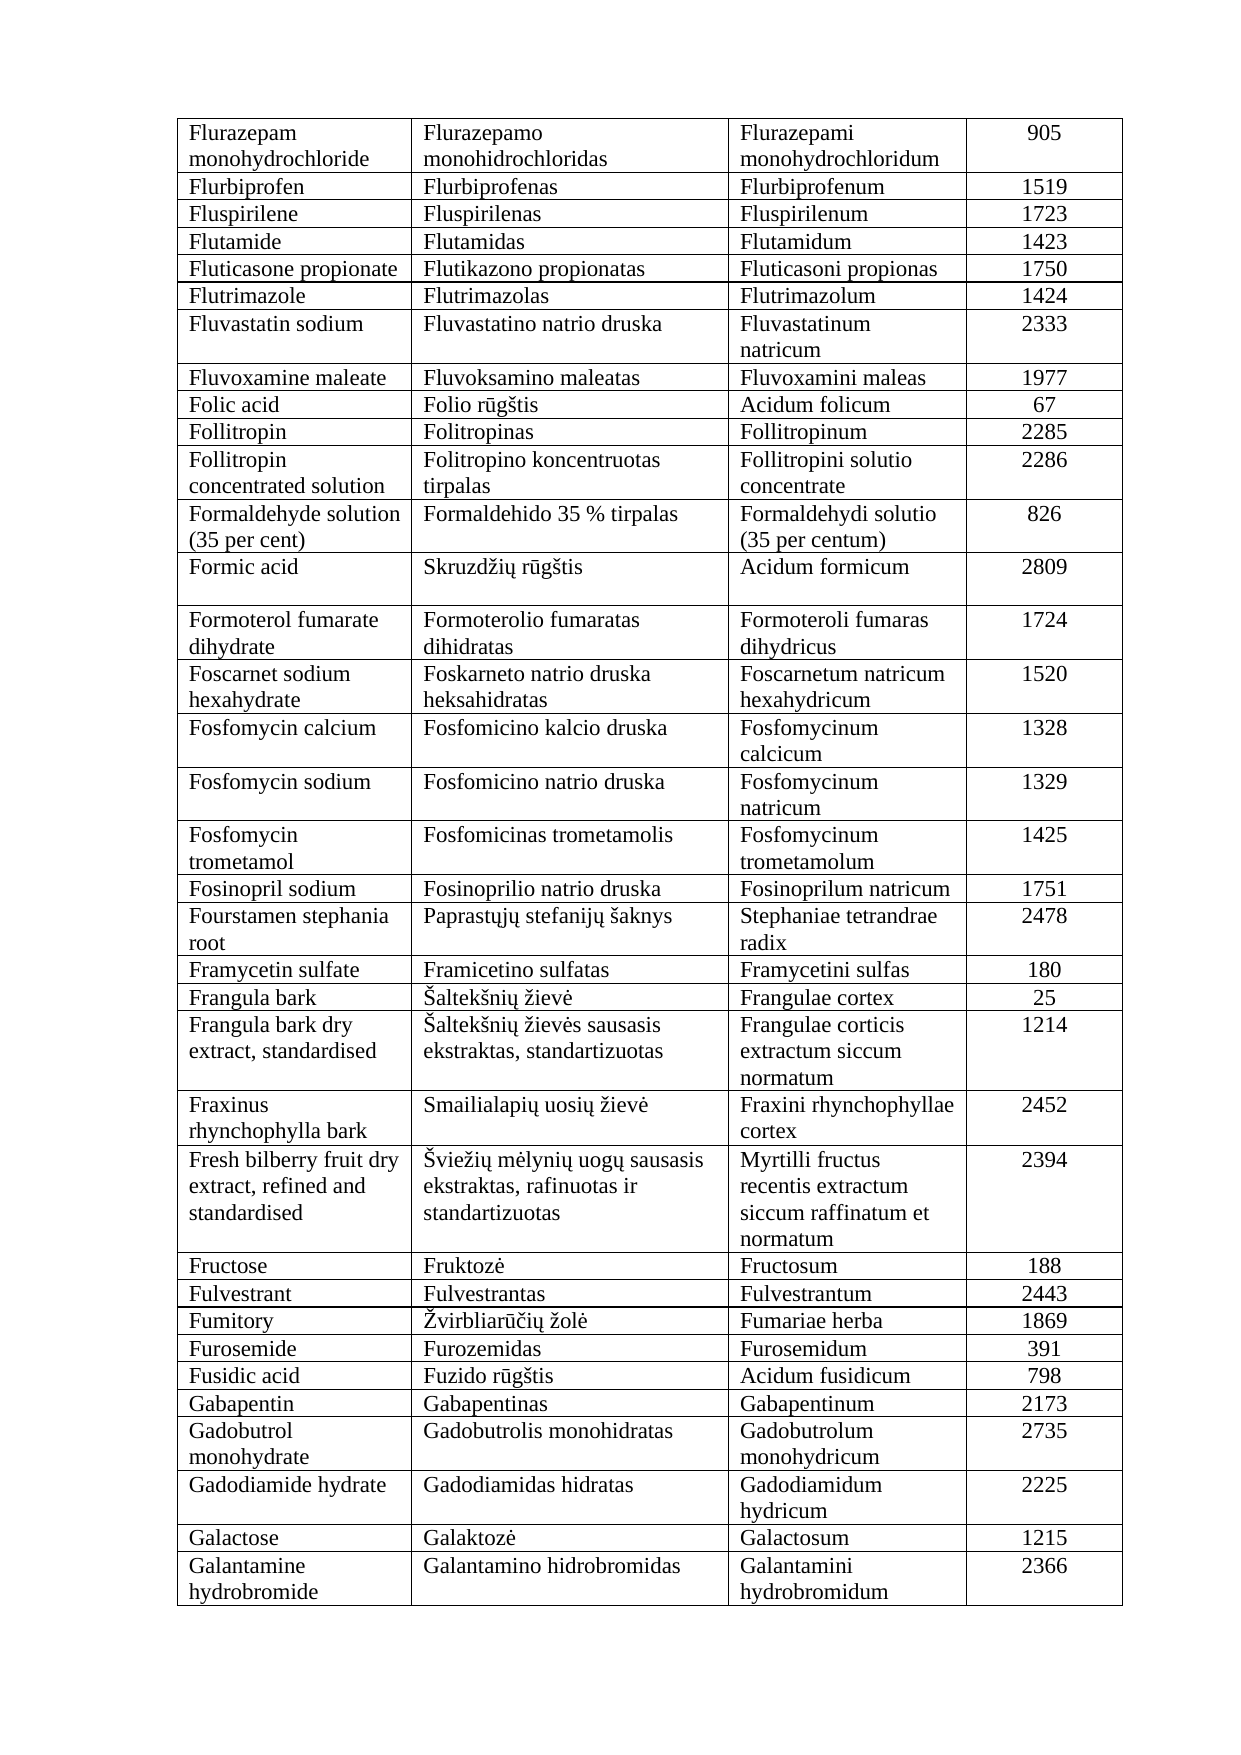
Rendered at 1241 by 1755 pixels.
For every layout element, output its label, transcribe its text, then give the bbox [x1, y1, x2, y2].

table_cell 1724 [967, 606, 1122, 659]
table_cell Follitropinum [729, 419, 966, 445]
table_cell 2173 [967, 1390, 1122, 1416]
table_cell Fluticasone propionate [178, 255, 411, 281]
table_cell Formoterolio fumaratas dihidratas [412, 606, 728, 659]
table_cell Follitropin [178, 419, 411, 445]
table_cell Šaltekšnių žievės sausasis ekstraktas, standartizuotas [412, 1011, 728, 1090]
table_cell Flutamide [178, 228, 411, 254]
table_cell 180 [967, 956, 1122, 983]
table_cell Foscarnet sodium hexahydrate [178, 660, 411, 713]
table_cell Formoterol fumarate dihydrate [178, 606, 411, 659]
table_cell Žvirbliarūčių žolė [412, 1308, 728, 1334]
table_cell Acidum folicum [729, 391, 966, 417]
table_cell Skruzdžių rūgštis [412, 553, 728, 605]
table_cell Flutamidum [729, 228, 966, 254]
table_cell Folitropinas [412, 419, 728, 445]
table_cell Gadodiamidas hidratas [412, 1471, 728, 1523]
table_cell Fosfomycin calcium [178, 714, 411, 767]
table_cell 188 [967, 1253, 1122, 1279]
table_cell Folitropino koncentruotas tirpalas [412, 446, 728, 498]
table_cell Šviežių mėlynių uogų sausasis ekstraktas, rafinuotas ir standartizuotas [412, 1146, 728, 1252]
table_cell Fosinoprilum natricum [729, 875, 966, 902]
table_cell Fructosum [729, 1253, 966, 1279]
table_cell Frangulae cortex [729, 984, 966, 1010]
table_cell 25 [967, 984, 1122, 1010]
table_cell 2452 [967, 1091, 1122, 1145]
table_cell Fluticasoni propionas [729, 255, 966, 281]
table_cell 1329 [967, 768, 1122, 820]
table_cell Frangulae corticis extractum siccum normatum [729, 1011, 966, 1090]
table_cell Fluvastatinum natricum [729, 310, 966, 363]
table_cell Fumitory [178, 1308, 411, 1334]
table_cell 2333 [967, 310, 1122, 363]
table_cell Flurazepami monohydrochloridum [729, 119, 966, 172]
table_cell Follitropin concentrated solution [178, 446, 411, 498]
table_cell Flurbiprofenum [729, 173, 966, 199]
table_cell Flurbiprofen [178, 173, 411, 199]
table_cell Gadodiamidum hydricum [729, 1471, 966, 1523]
table_cell 826 [967, 500, 1122, 552]
table_cell 1424 [967, 283, 1122, 309]
table_cell Galantamini hydrobromidum [729, 1552, 966, 1604]
table_cell Fulvestrant [178, 1280, 411, 1306]
table_cell 2478 [967, 903, 1122, 955]
table_cell Fluspirilenum [729, 200, 966, 227]
table_cell Flutrimazolas [412, 283, 728, 309]
table_cell 2285 [967, 419, 1122, 445]
table_cell 2809 [967, 553, 1122, 605]
table_cell 1519 [967, 173, 1122, 199]
table_cell Folic acid [178, 391, 411, 417]
table_cell Formaldehido 35 % tirpalas [412, 500, 728, 552]
table_cell 2366 [967, 1552, 1122, 1604]
table_cell Flutrimazolum [729, 283, 966, 309]
table_cell Formaldehydi solutio (35 per centum) [729, 500, 966, 552]
table_cell Fosfomycinum natricum [729, 768, 966, 820]
table_cell Furosemide [178, 1335, 411, 1361]
table_cell Foscarnetum natricum hexahydricum [729, 660, 966, 713]
table_cell 1869 [967, 1308, 1122, 1334]
table_cell Gabapentin [178, 1390, 411, 1416]
table_cell Galantamino hidrobromidas [412, 1552, 728, 1604]
table_cell Fraxini rhynchophyllae cortex [729, 1091, 966, 1145]
table_cell Gadobutrolis monohidratas [412, 1417, 728, 1470]
table_cell Fluvastatino natrio druska [412, 310, 728, 363]
table_cell 1423 [967, 228, 1122, 254]
table_cell Formic acid [178, 553, 411, 605]
table_cell Fosfomicino natrio druska [412, 768, 728, 820]
table_cell Frangula bark dry extract, standardised [178, 1011, 411, 1090]
table_cell Flutamidas [412, 228, 728, 254]
table_cell Stephaniae tetrandrae radix [729, 903, 966, 955]
table_cell 1750 [967, 255, 1122, 281]
table_cell Fraxinus rhynchophylla bark [178, 1091, 411, 1145]
table_cell 1723 [967, 200, 1122, 227]
table_cell Gadobutrolum monohydricum [729, 1417, 966, 1470]
table_cell Fluvoxamine maleate [178, 364, 411, 390]
table_cell Formoteroli fumaras dihydricus [729, 606, 966, 659]
table_cell Fosfomycin sodium [178, 768, 411, 820]
table_cell Furosemidum [729, 1335, 966, 1361]
table_cell Fluspirilenas [412, 200, 728, 227]
table_cell Fosfomicino kalcio druska [412, 714, 728, 767]
table_cell Gadodiamide hydrate [178, 1471, 411, 1523]
table_cell Galantamine hydrobromide [178, 1552, 411, 1604]
table_cell Fulvestrantas [412, 1280, 728, 1306]
table_cell Fluvastatin sodium [178, 310, 411, 363]
table_cell 798 [967, 1362, 1122, 1388]
table_cell Gadobutrol monohydrate [178, 1417, 411, 1470]
table_cell 67 [967, 391, 1122, 417]
table_cell Fosinopril sodium [178, 875, 411, 902]
table_cell Paprastųjų stefanijų šaknys [412, 903, 728, 955]
table_cell Fumariae herba [729, 1308, 966, 1334]
table_cell Fosfomicinas trometamolis [412, 821, 728, 874]
table_cell Myrtilli fructus recentis extractum siccum raffinatum et normatum [729, 1146, 966, 1252]
table_cell Fourstamen stephania root [178, 903, 411, 955]
table_cell Flurazepam monohydrochloride [178, 119, 411, 172]
table_cell Smailialapių uosių žievė [412, 1091, 728, 1145]
table_cell Acidum formicum [729, 553, 966, 605]
table_cell Folio rūgštis [412, 391, 728, 417]
table_cell Fresh bilberry fruit dry extract, refined and standardised [178, 1146, 411, 1252]
table_cell Frangula bark [178, 984, 411, 1010]
table_cell Foskarneto natrio druska heksahidratas [412, 660, 728, 713]
table_cell Fosfomycinum calcicum [729, 714, 966, 767]
table_cell Flutikazono propionatas [412, 255, 728, 281]
table_cell 905 [967, 119, 1122, 172]
table_cell Fuzido rūgštis [412, 1362, 728, 1388]
table_cell Flurbiprofenas [412, 173, 728, 199]
table_cell Fosfomycin trometamol [178, 821, 411, 874]
table_cell Framycetini sulfas [729, 956, 966, 983]
table_cell 2225 [967, 1471, 1122, 1523]
table_cell 1520 [967, 660, 1122, 713]
table_cell Follitropini solutio concentrate [729, 446, 966, 498]
table_cell Framicetino sulfatas [412, 956, 728, 983]
table_cell 2735 [967, 1417, 1122, 1470]
table_cell Furozemidas [412, 1335, 728, 1361]
table_cell 1977 [967, 364, 1122, 390]
table_cell Fosinoprilio natrio druska [412, 875, 728, 902]
table_cell Galactose [178, 1525, 411, 1551]
table_cell Fusidic acid [178, 1362, 411, 1388]
table_cell 1328 [967, 714, 1122, 767]
table_cell 391 [967, 1335, 1122, 1361]
table_cell 1751 [967, 875, 1122, 902]
table_cell Fosfomycinum trometamolum [729, 821, 966, 874]
table_cell Acidum fusidicum [729, 1362, 966, 1388]
table_cell Flurazepamo monohidrochloridas [412, 119, 728, 172]
table_cell Formaldehyde solution (35 per cent) [178, 500, 411, 552]
table_cell 1215 [967, 1525, 1122, 1551]
table_cell 1214 [967, 1011, 1122, 1090]
table_cell Fluvoxamini maleas [729, 364, 966, 390]
table_cell 2443 [967, 1280, 1122, 1306]
table_cell Šaltekšnių žievė [412, 984, 728, 1010]
table_cell Galaktozė [412, 1525, 728, 1551]
table_cell Fluspirilene [178, 200, 411, 227]
table_cell Fluvoksamino maleatas [412, 364, 728, 390]
table_cell Gabapentinum [729, 1390, 966, 1416]
table_cell Fructose [178, 1253, 411, 1279]
table_cell Galactosum [729, 1525, 966, 1551]
table_cell Flutrimazole [178, 283, 411, 309]
table_cell 2286 [967, 446, 1122, 498]
table_cell Fulvestrantum [729, 1280, 966, 1306]
table_cell 1425 [967, 821, 1122, 874]
table_cell Gabapentinas [412, 1390, 728, 1416]
table_cell 2394 [967, 1146, 1122, 1252]
table_cell Framycetin sulfate [178, 956, 411, 983]
table_cell Fruktozė [412, 1253, 728, 1279]
